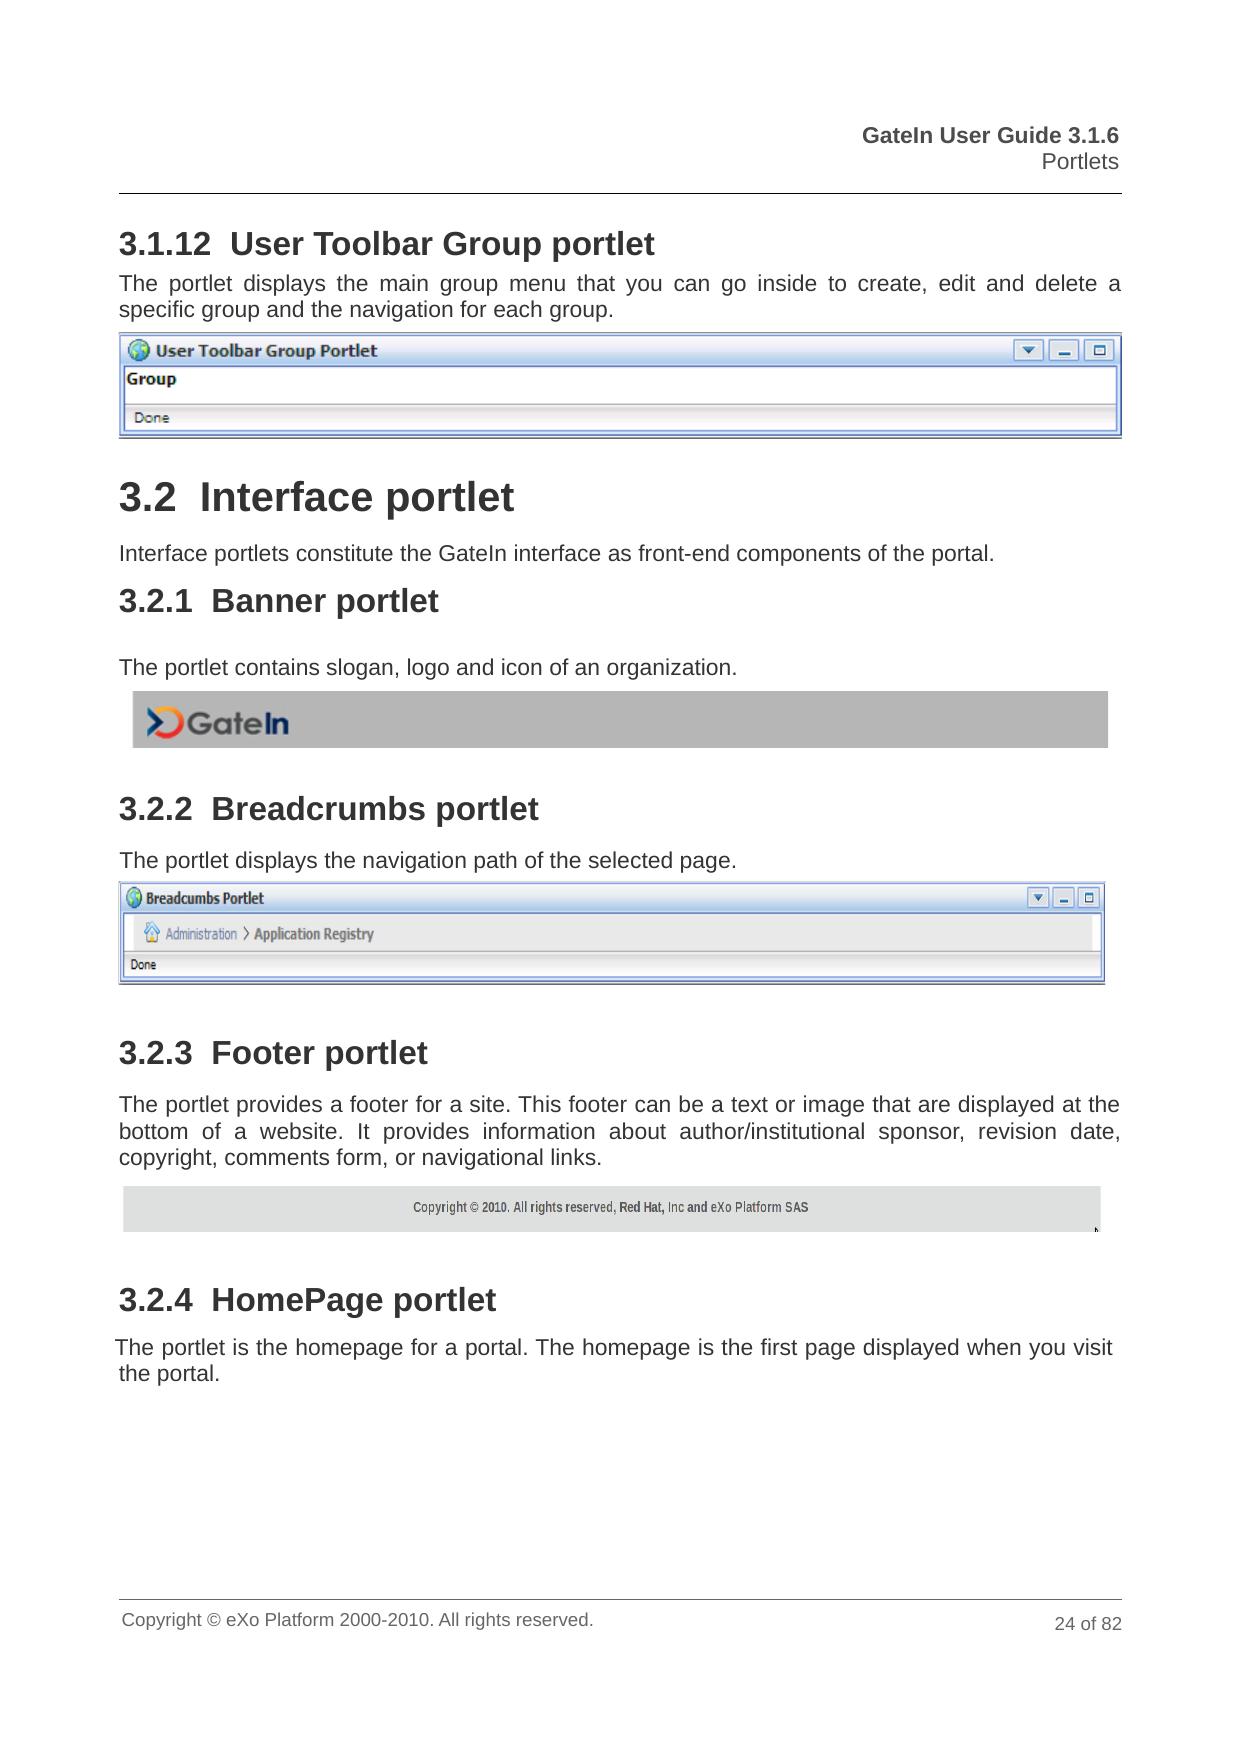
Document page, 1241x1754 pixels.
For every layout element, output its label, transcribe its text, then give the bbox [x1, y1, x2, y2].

picture [123, 1186, 1101, 1232]
subtitle Banner portlet [118, 582, 1122, 620]
subtitle Interface portlet [118, 473, 1122, 521]
text The portlet displays the main group menu that you can go inside to create, edit and delete a specific group and the navigation for each group. [118, 269, 1122, 322]
subtitle Footer portlet [118, 1033, 1122, 1072]
text Interface portlets constitute the GateIn interface as front-end components of the portal. [118, 540, 1122, 567]
text The portlet contains slogan, logo and icon of an organization. [45, 654, 1122, 680]
subtitle User Toolbar Group portlet [118, 223, 1122, 262]
text The portlet provides a footer for a site. This footer can be a text or image that are displayed at the bottom of a website. It provides information about author/institutional sponsor, revision date, copyright, comments form, or navigational links. [118, 1091, 1122, 1170]
subtitle HomePage portlet [118, 1280, 1122, 1319]
list The portlet displays the navigation path of the selected page. [63, 847, 1122, 873]
list The portlet is the homepage for a portal. The homepage is the first page displayed when you visit the portal. [63, 1334, 1122, 1387]
picture [118, 881, 1106, 985]
subtitle Breadcrumbs portlet [118, 789, 1122, 828]
picture [132, 691, 1109, 748]
picture [118, 332, 1122, 439]
